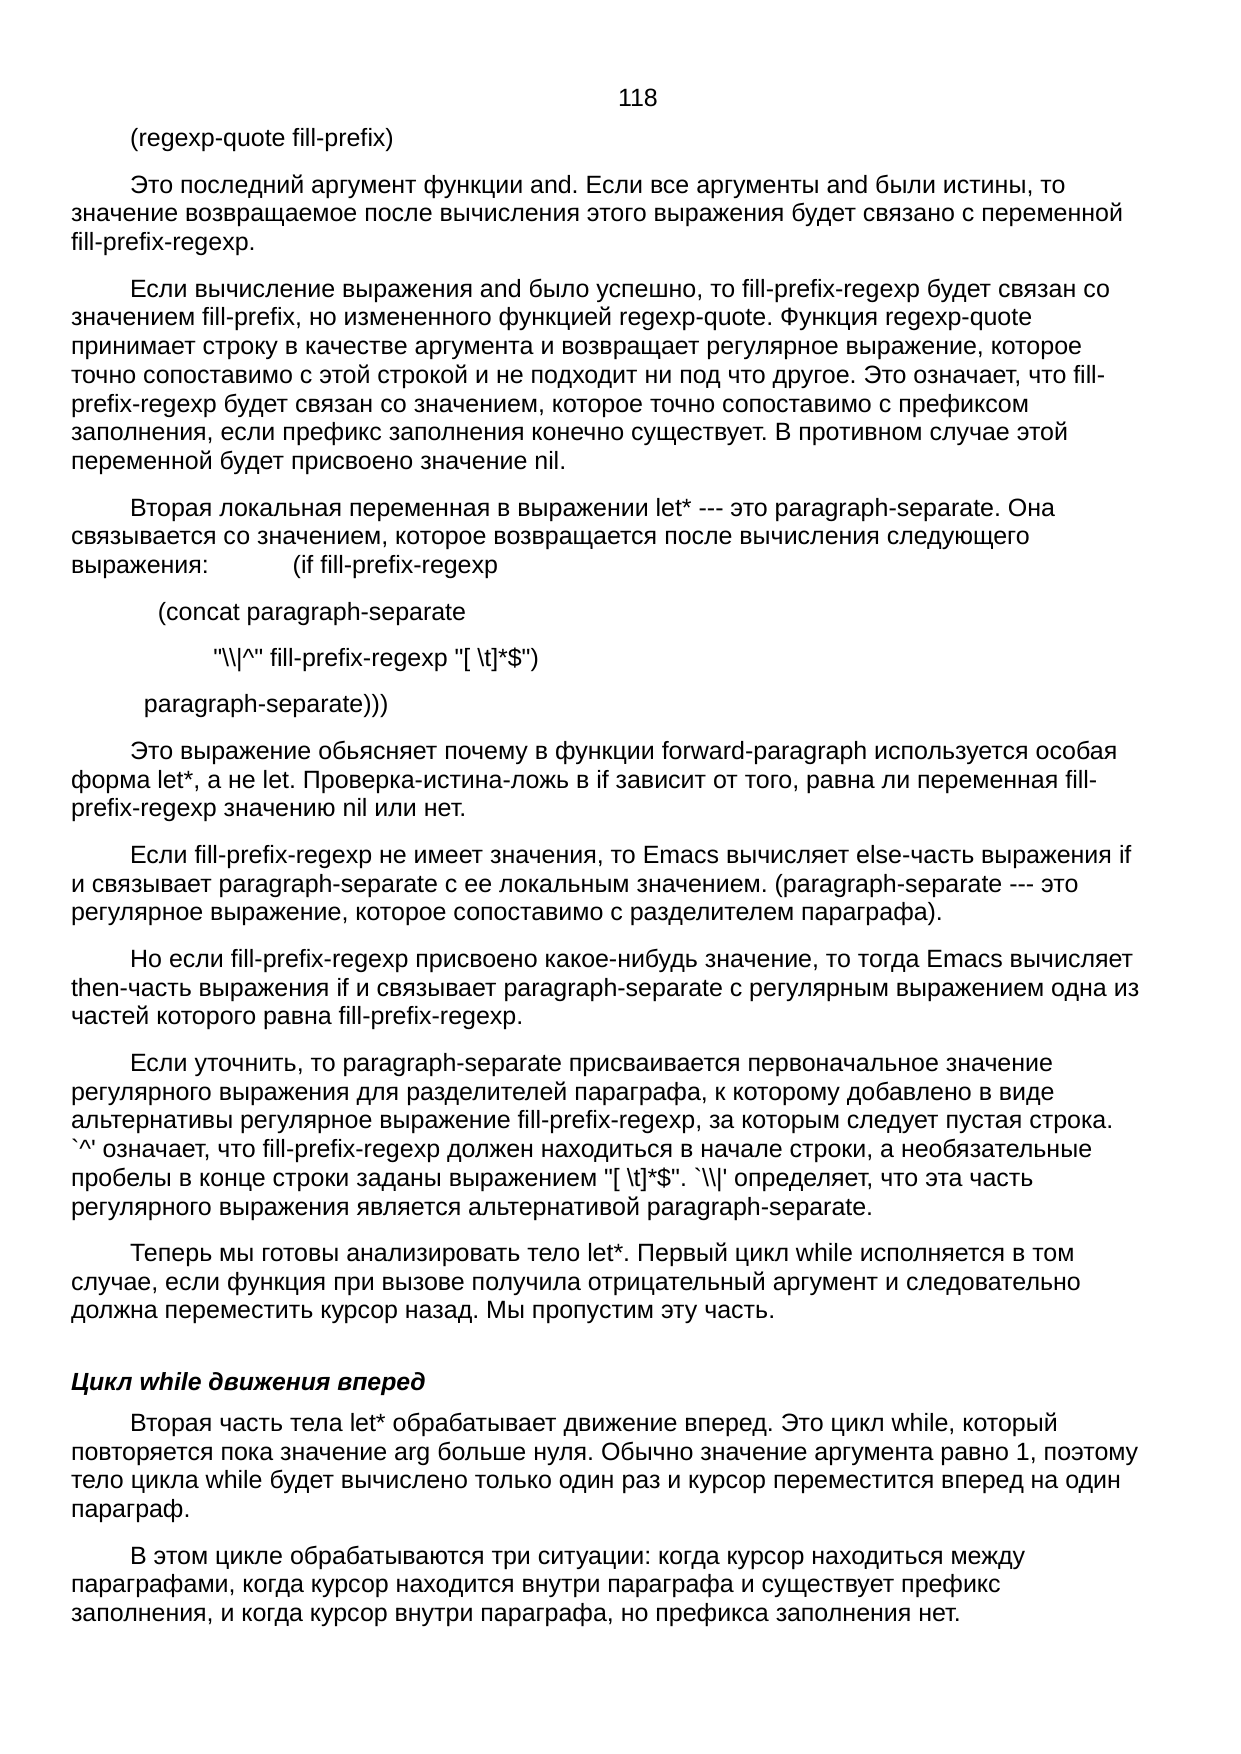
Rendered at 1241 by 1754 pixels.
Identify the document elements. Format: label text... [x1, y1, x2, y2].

text Вторая часть тела let* обрабатывает движение вперед. Это цикл while, который повторяется пока значение arg больше нуля. Обычно значение аргумента равно 1, поэтому тело цикла while будет вычислено только один раз и курсор переместится вперед на один параграф. [71, 1408, 1146, 1523]
text Если уточнить, то paragraph-separate присваивается первоначальное значение регулярного выражения для разделителей параграфа, к которому добавлено в виде альтернативы регулярное выражение fill-prefix-regexp, за которым следует пустая строка. `^' означает, что fill-prefix-regexp должен находиться в начале строки, а необязательные пробелы в конце строки заданы выражением "[ \t]*$". `\\|' определяет, что эта часть регулярного выражения является альтернативой paragraph-separate. [71, 1048, 1146, 1220]
text Вторая локальная переменная в выражении let* --- это paragraph-separate. Она связывается со значением, которое возвращается после вычисления следующего выражения: (if fill-prefix-regexp [71, 493, 1146, 579]
text Теперь мы готовы анализировать тело let*. Первый цикл while исполняется в том случае, если функция при вызове получила отрицательный аргумент и следовательно должна переместить курсор назад. Мы пропустим эту часть. [71, 1238, 1146, 1324]
text Это выражение обьясняет почему в функции forward-paragraph используется особая форма let*, а не let. Проверка-истина-ложь в if зависит от того, равна ли переменная fill-prefix-regexp значению nil или нет. [71, 736, 1146, 822]
text (regexp-quote fill-prefix) [71, 123, 1146, 152]
text В этом цикле обрабатываются три ситуации: когда курсор находиться между параграфами, когда курсор находится внутри параграфа и существует префикс заполнения, и когда курсор внутри параграфа, но префикса заполнения нет. [71, 1541, 1146, 1627]
text Если fill-prefix-regexp не имеет значения, то Emacs вычисляет else-часть выражения if и связывает paragraph-separate с ее локальным значением. (paragraph-separate --- это регулярное выражение, которое сопоставимо с разделителем параграфа). [71, 840, 1146, 926]
text Но если fill-prefix-regexp присвоено какое-нибудь значение, то тогда Emacs вычисляет then-часть выражения if и связывает paragraph-separate с регулярным выражением одна из частей которого равна fill-prefix-regexp. [71, 944, 1146, 1030]
text Это последний аргумент функции and. Если все аргументы and были истины, то значение возвращаемое после вычисления этого выражения будет связано с переменной fill-prefix-regexp. [71, 170, 1146, 256]
text Если вычисление выражения and было успешно, то fill-prefix-regexp будет связан со значением fill-prefix, но измененного функцией regexp-quote. Функция regexp-quote принимает строку в качестве аргумента и возвращает регулярное выражение, которое точно сопоставимо с этой строкой и не подходит ни под что другое. Это означает, что fill-prefix-regexp будет связан со значением, которое точно сопоставимо с префиксом заполнения, если префикс заполнения конечно существует. В противном случае этой переменной будет присвоено значение nil. [71, 274, 1146, 475]
text (concat paragraph-separate [71, 597, 1146, 625]
subtitle Цикл while движения вперед [71, 1367, 1146, 1396]
text paragraph-separate))) [71, 689, 1146, 718]
text "\\|^" fill-prefix-regexp "[ \t]*$") [71, 643, 1146, 672]
